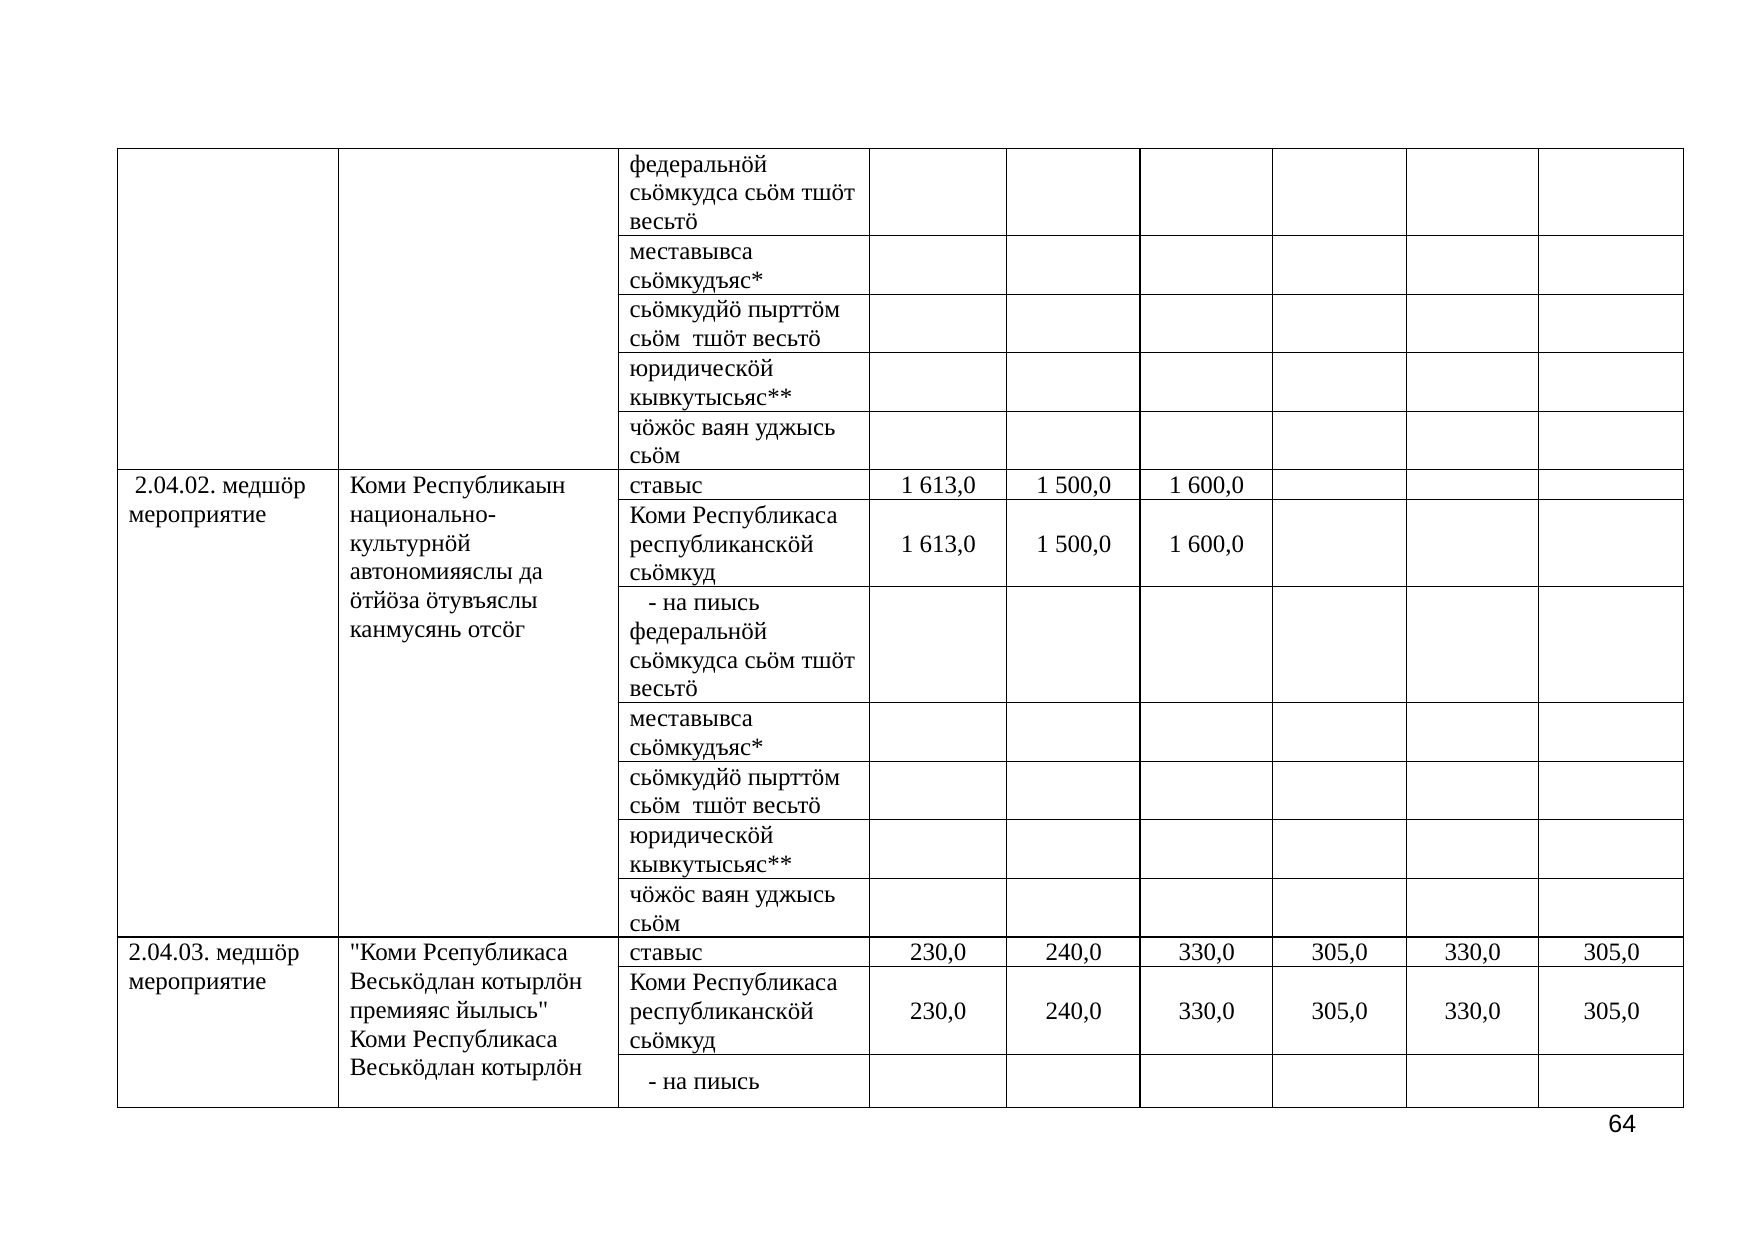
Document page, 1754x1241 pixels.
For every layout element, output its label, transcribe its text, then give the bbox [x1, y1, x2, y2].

table_cell [1007, 879, 1139, 936]
table_cell [1141, 703, 1272, 761]
table_cell [1007, 236, 1139, 293]
table_cell [339, 149, 618, 469]
table_cell 240,0 [1007, 938, 1139, 966]
table_cell [1407, 820, 1538, 878]
table_cell 305,0 [1273, 967, 1406, 1053]
table_cell [1407, 879, 1538, 936]
table_cell [870, 236, 1006, 293]
table_cell 1 600,0 [1141, 470, 1272, 499]
table_cell 1 500,0 [1007, 470, 1139, 499]
table_cell [1407, 236, 1538, 293]
table_cell [870, 149, 1006, 235]
table_cell 305,0 [1273, 938, 1406, 966]
table_cell [1273, 412, 1406, 469]
table_cell [1273, 295, 1406, 352]
table_cell [1273, 762, 1406, 819]
table_cell [1539, 412, 1683, 469]
table_cell [1007, 703, 1139, 761]
table_cell [870, 762, 1006, 819]
table_cell [870, 295, 1006, 352]
table_cell [870, 879, 1006, 936]
table_cell 305,0 [1539, 967, 1683, 1053]
table_cell [1539, 703, 1683, 761]
table_cell 330,0 [1141, 938, 1272, 966]
table_cell [1007, 295, 1139, 352]
table_cell ставыс [619, 938, 869, 966]
table_cell [1539, 353, 1683, 411]
table_cell [1407, 412, 1538, 469]
table_cell [1273, 470, 1406, 499]
table_cell [1141, 879, 1272, 936]
table_cell [1539, 149, 1683, 235]
table_cell юридическӧй кывкутысьяс** [619, 353, 869, 411]
table_cell 1 613,0 [870, 500, 1006, 586]
table_cell [1273, 1055, 1406, 1107]
table_cell [1007, 762, 1139, 819]
table_cell 230,0 [870, 938, 1006, 966]
table_cell - на пиысь [619, 1055, 869, 1107]
table_cell [870, 587, 1006, 702]
table_cell сьӧмкудйӧ пырттӧм сьӧм тшӧт весьтӧ [619, 295, 869, 352]
table_cell [1007, 149, 1139, 235]
table_cell [870, 820, 1006, 878]
table_cell [1273, 879, 1406, 936]
table_cell [1141, 149, 1272, 235]
table_cell [1407, 470, 1538, 499]
table_cell федеральнӧй сьӧмкудса сьӧм тшӧт весьтӧ [619, 149, 869, 235]
table_cell 240,0 [1007, 967, 1139, 1053]
table_cell [1407, 149, 1538, 235]
table_cell 1 600,0 [1141, 500, 1272, 586]
table_cell [1141, 762, 1272, 819]
table_cell - на пиысь федеральнӧй сьӧмкудса сьӧм тшӧт весьтӧ [619, 587, 869, 702]
table_cell [1407, 295, 1538, 352]
table_cell [1141, 1055, 1272, 1107]
table_cell [1141, 236, 1272, 293]
table_cell 330,0 [1141, 967, 1272, 1053]
table_cell 1 613,0 [870, 470, 1006, 499]
table_cell [1407, 762, 1538, 819]
table_cell Коми Республикаса республиканскӧй сьӧмкуд [619, 967, 869, 1053]
table_cell [1407, 587, 1538, 702]
table_cell сьӧмкудйӧ пырттӧм сьӧм тшӧт весьтӧ [619, 762, 869, 819]
table_cell [1539, 470, 1683, 499]
table_cell [1007, 412, 1139, 469]
table_cell юридическӧй кывкутысьяс** [619, 820, 869, 878]
table_cell [1273, 500, 1406, 586]
table_cell 2.04.02. медшӧр мероприятие [118, 470, 338, 936]
table_cell [870, 412, 1006, 469]
table_cell [1273, 353, 1406, 411]
table_cell [1539, 587, 1683, 702]
table_cell "Коми Рсепубликаса Веськӧдлан котырлӧн премияяс йылысь" Коми Республикаса Веськӧдлан котырлӧн [339, 938, 618, 1107]
table_cell чӧжӧс ваян уджысь сьӧм [619, 412, 869, 469]
table_cell [1141, 820, 1272, 878]
table_cell [1407, 353, 1538, 411]
table_cell [1007, 587, 1139, 702]
table_cell чӧжӧс ваян уджысь сьӧм [619, 879, 869, 936]
table_cell [1539, 236, 1683, 293]
table_cell [1273, 820, 1406, 878]
table_cell [1407, 1055, 1538, 1107]
table_cell 305,0 [1539, 938, 1683, 966]
table_cell 330,0 [1407, 967, 1538, 1053]
table_cell [1539, 295, 1683, 352]
table_cell [870, 353, 1006, 411]
table_cell 2.04.03. медшӧр мероприятие [118, 938, 338, 1107]
table_cell [1273, 236, 1406, 293]
table_cell Коми Республикаса республиканскӧй сьӧмкуд [619, 500, 869, 586]
table_cell [1539, 1055, 1683, 1107]
table_cell 330,0 [1407, 938, 1538, 966]
table_cell [1407, 703, 1538, 761]
table_cell [870, 703, 1006, 761]
table_cell меставывса сьӧмкудъяс* [619, 236, 869, 293]
table_cell ставыс [619, 470, 869, 499]
table_cell [1539, 762, 1683, 819]
table_cell [1539, 500, 1683, 586]
table_cell [1141, 587, 1272, 702]
table_cell 230,0 [870, 967, 1006, 1053]
table_cell [1007, 820, 1139, 878]
table_cell [1539, 879, 1683, 936]
table_cell [1273, 703, 1406, 761]
table_cell [1141, 353, 1272, 411]
table_cell [1407, 500, 1538, 586]
table_cell [1539, 820, 1683, 878]
table_cell меставывса сьӧмкудъяс* [619, 703, 869, 761]
table_cell [1007, 1055, 1139, 1107]
table_cell [1141, 412, 1272, 469]
table_cell [1273, 149, 1406, 235]
table_cell Коми Республикаын национально-культурнӧй автономияяслы да ӧтйӧза ӧтувъяслы канмусянь отсӧг [339, 470, 618, 936]
table_cell [1273, 587, 1406, 702]
table_cell [1007, 353, 1139, 411]
table_cell [1141, 295, 1272, 352]
table_cell [870, 1055, 1006, 1107]
table_cell 1 500,0 [1007, 500, 1139, 586]
table_cell [118, 149, 338, 469]
